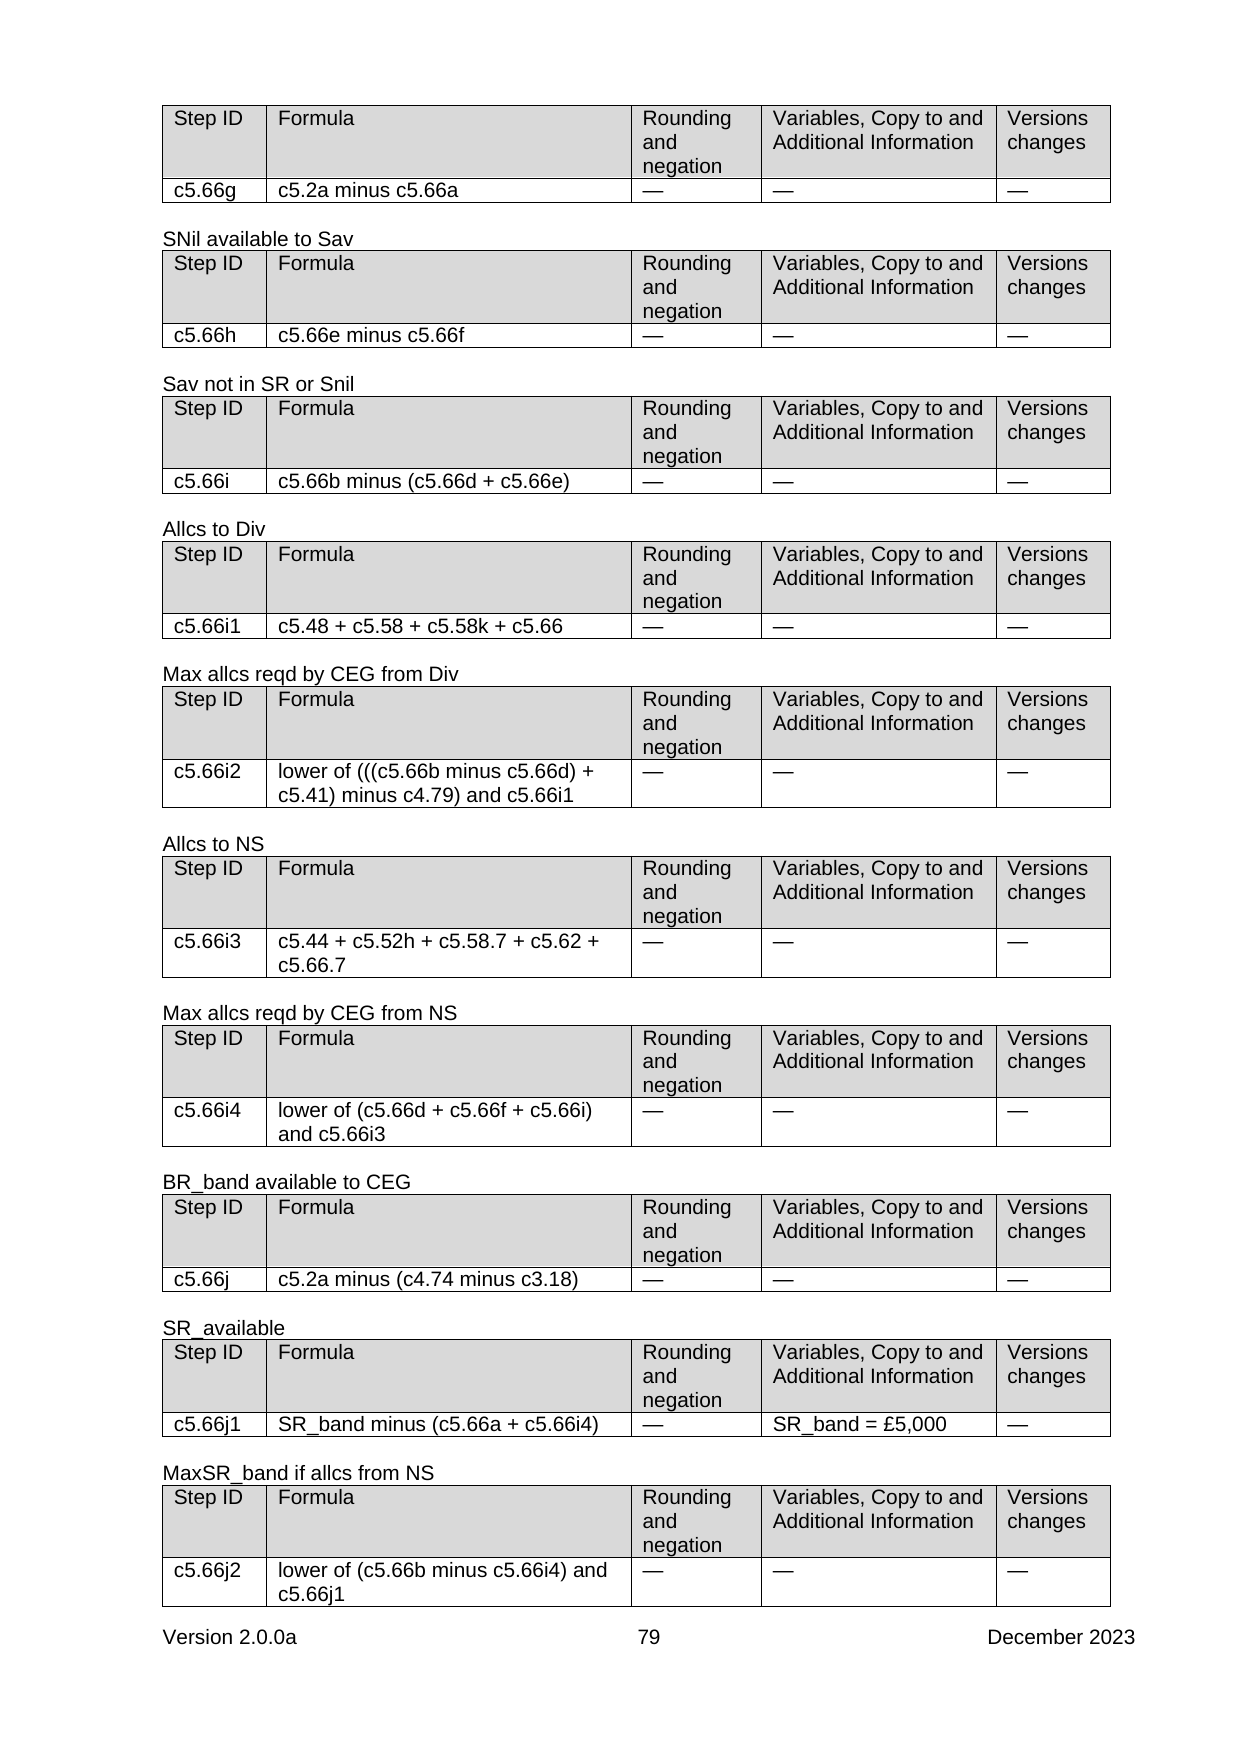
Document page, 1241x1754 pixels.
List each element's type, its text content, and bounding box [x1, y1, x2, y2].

table_header Rounding and negation [632, 1026, 761, 1097]
table_cell c5.2a minus c5.66a [267, 179, 631, 202]
text Max allcs reqd by CEG from Div [162, 662, 1135, 686]
table_header Rounding and negation [632, 857, 761, 928]
table_header Formula [267, 106, 631, 177]
table_cell — [762, 760, 996, 807]
table_header Formula [267, 1486, 631, 1557]
table_header Variables, Copy to and Additional Information [762, 106, 996, 177]
table_header Rounding and negation [632, 1195, 761, 1266]
table_cell c5.48 + c5.58 + c5.58k + c5.66 [267, 614, 631, 638]
table_cell — [762, 1558, 996, 1606]
table_cell SR_band minus (c5.66a + c5.66i4) [267, 1413, 631, 1436]
table_cell — [632, 1558, 761, 1606]
table_header Versions changes [997, 251, 1110, 323]
table_header Step ID [163, 1486, 266, 1557]
table_cell — [762, 179, 996, 202]
table_header Versions changes [997, 1340, 1110, 1412]
table_header Step ID [163, 1195, 266, 1266]
table_cell — [632, 1413, 761, 1436]
table_header Versions changes [997, 397, 1110, 468]
table_header Formula [267, 251, 631, 323]
table_cell c5.66i [163, 469, 266, 492]
table_header Versions changes [997, 106, 1110, 177]
table_cell c5.44 + c5.52h + c5.58.7 + c5.62 + c5.66.7 [267, 929, 631, 976]
table_cell — [997, 324, 1110, 347]
table_header Formula [267, 1340, 631, 1412]
table_cell lower of (c5.66b minus c5.66i4) and c5.66j1 [267, 1558, 631, 1606]
table_header Rounding and negation [632, 397, 761, 468]
table_header Variables, Copy to and Additional Information [762, 1486, 996, 1557]
table_header Rounding and negation [632, 106, 761, 177]
text Max allcs reqd by CEG from NS [162, 1001, 1135, 1025]
table_header Variables, Copy to and Additional Information [762, 251, 996, 323]
table_cell SR_band = £5,000 [762, 1413, 996, 1436]
table_cell c5.66e minus c5.66f [267, 324, 631, 347]
text Allcs to NS [162, 832, 1135, 856]
table_cell — [762, 1098, 996, 1146]
table_header Step ID [163, 1340, 266, 1412]
table_header Rounding and negation [632, 687, 761, 759]
table_header Rounding and negation [632, 251, 761, 323]
text SR_available [162, 1315, 1135, 1339]
table_cell — [997, 1268, 1110, 1291]
table_header Formula [267, 687, 631, 759]
table_cell lower of (((c5.66b minus c5.66d) + c5.41) minus c4.79) and c5.66i1 [267, 760, 631, 807]
table_cell c5.66i4 [163, 1098, 266, 1146]
table_header Rounding and negation [632, 542, 761, 613]
table_cell — [997, 614, 1110, 638]
table_header Versions changes [997, 1026, 1110, 1097]
table_header Step ID [163, 1026, 266, 1097]
table_cell c5.66j [163, 1268, 266, 1291]
table_cell — [997, 1413, 1110, 1436]
table_header Versions changes [997, 542, 1110, 613]
table_header Formula [267, 542, 631, 613]
table_header Rounding and negation [632, 1486, 761, 1557]
table_cell — [762, 1268, 996, 1291]
table_header Variables, Copy to and Additional Information [762, 1195, 996, 1266]
text MaxSR_band if allcs from NS [162, 1461, 1135, 1485]
table_header Step ID [163, 857, 266, 928]
table_cell c5.66i2 [163, 760, 266, 807]
text BR_band available to CEG [162, 1170, 1135, 1194]
table_header Rounding and negation [632, 1340, 761, 1412]
table_cell c5.66i1 [163, 614, 266, 638]
table_header Formula [267, 1026, 631, 1097]
table_cell — [632, 929, 761, 976]
table_cell — [997, 1558, 1110, 1606]
table_cell c5.66i3 [163, 929, 266, 976]
table_header Versions changes [997, 857, 1110, 928]
table_cell c5.2a minus (c4.74 minus c3.18) [267, 1268, 631, 1291]
table_header Variables, Copy to and Additional Information [762, 1026, 996, 1097]
table_cell — [762, 469, 996, 492]
text Sav not in SR or Snil [162, 372, 1135, 396]
table_cell — [632, 179, 761, 202]
table_header Step ID [163, 542, 266, 613]
table_cell — [632, 760, 761, 807]
table_cell — [997, 179, 1110, 202]
table_cell — [762, 929, 996, 976]
table_cell c5.66g [163, 179, 266, 202]
table_header Step ID [163, 106, 266, 177]
table_cell c5.66b minus (c5.66d + c5.66e) [267, 469, 631, 492]
table_cell — [762, 614, 996, 638]
table_header Variables, Copy to and Additional Information [762, 542, 996, 613]
table_cell — [762, 324, 996, 347]
table_header Step ID [163, 251, 266, 323]
table_cell — [997, 1098, 1110, 1146]
table_header Variables, Copy to and Additional Information [762, 687, 996, 759]
table_header Formula [267, 1195, 631, 1266]
text SNil available to Sav [162, 226, 1135, 250]
table_cell c5.66j1 [163, 1413, 266, 1436]
table_header Variables, Copy to and Additional Information [762, 857, 996, 928]
table_cell — [997, 760, 1110, 807]
table_header Formula [267, 397, 631, 468]
table_cell — [632, 469, 761, 492]
text Allcs to Div [162, 517, 1135, 541]
table_cell lower of (c5.66d + c5.66f + c5.66i) and c5.66i3 [267, 1098, 631, 1146]
table_cell — [997, 469, 1110, 492]
table_header Formula [267, 857, 631, 928]
table_cell c5.66j2 [163, 1558, 266, 1606]
table_cell c5.66h [163, 324, 266, 347]
table_cell — [997, 929, 1110, 976]
table_header Versions changes [997, 1486, 1110, 1557]
table_cell — [632, 614, 761, 638]
table_header Versions changes [997, 687, 1110, 759]
table_header Variables, Copy to and Additional Information [762, 397, 996, 468]
table_cell — [632, 1268, 761, 1291]
table_header Step ID [163, 397, 266, 468]
table_header Step ID [163, 687, 266, 759]
table_cell — [632, 324, 761, 347]
table_header Versions changes [997, 1195, 1110, 1266]
table_cell — [632, 1098, 761, 1146]
table_header Variables, Copy to and Additional Information [762, 1340, 996, 1412]
